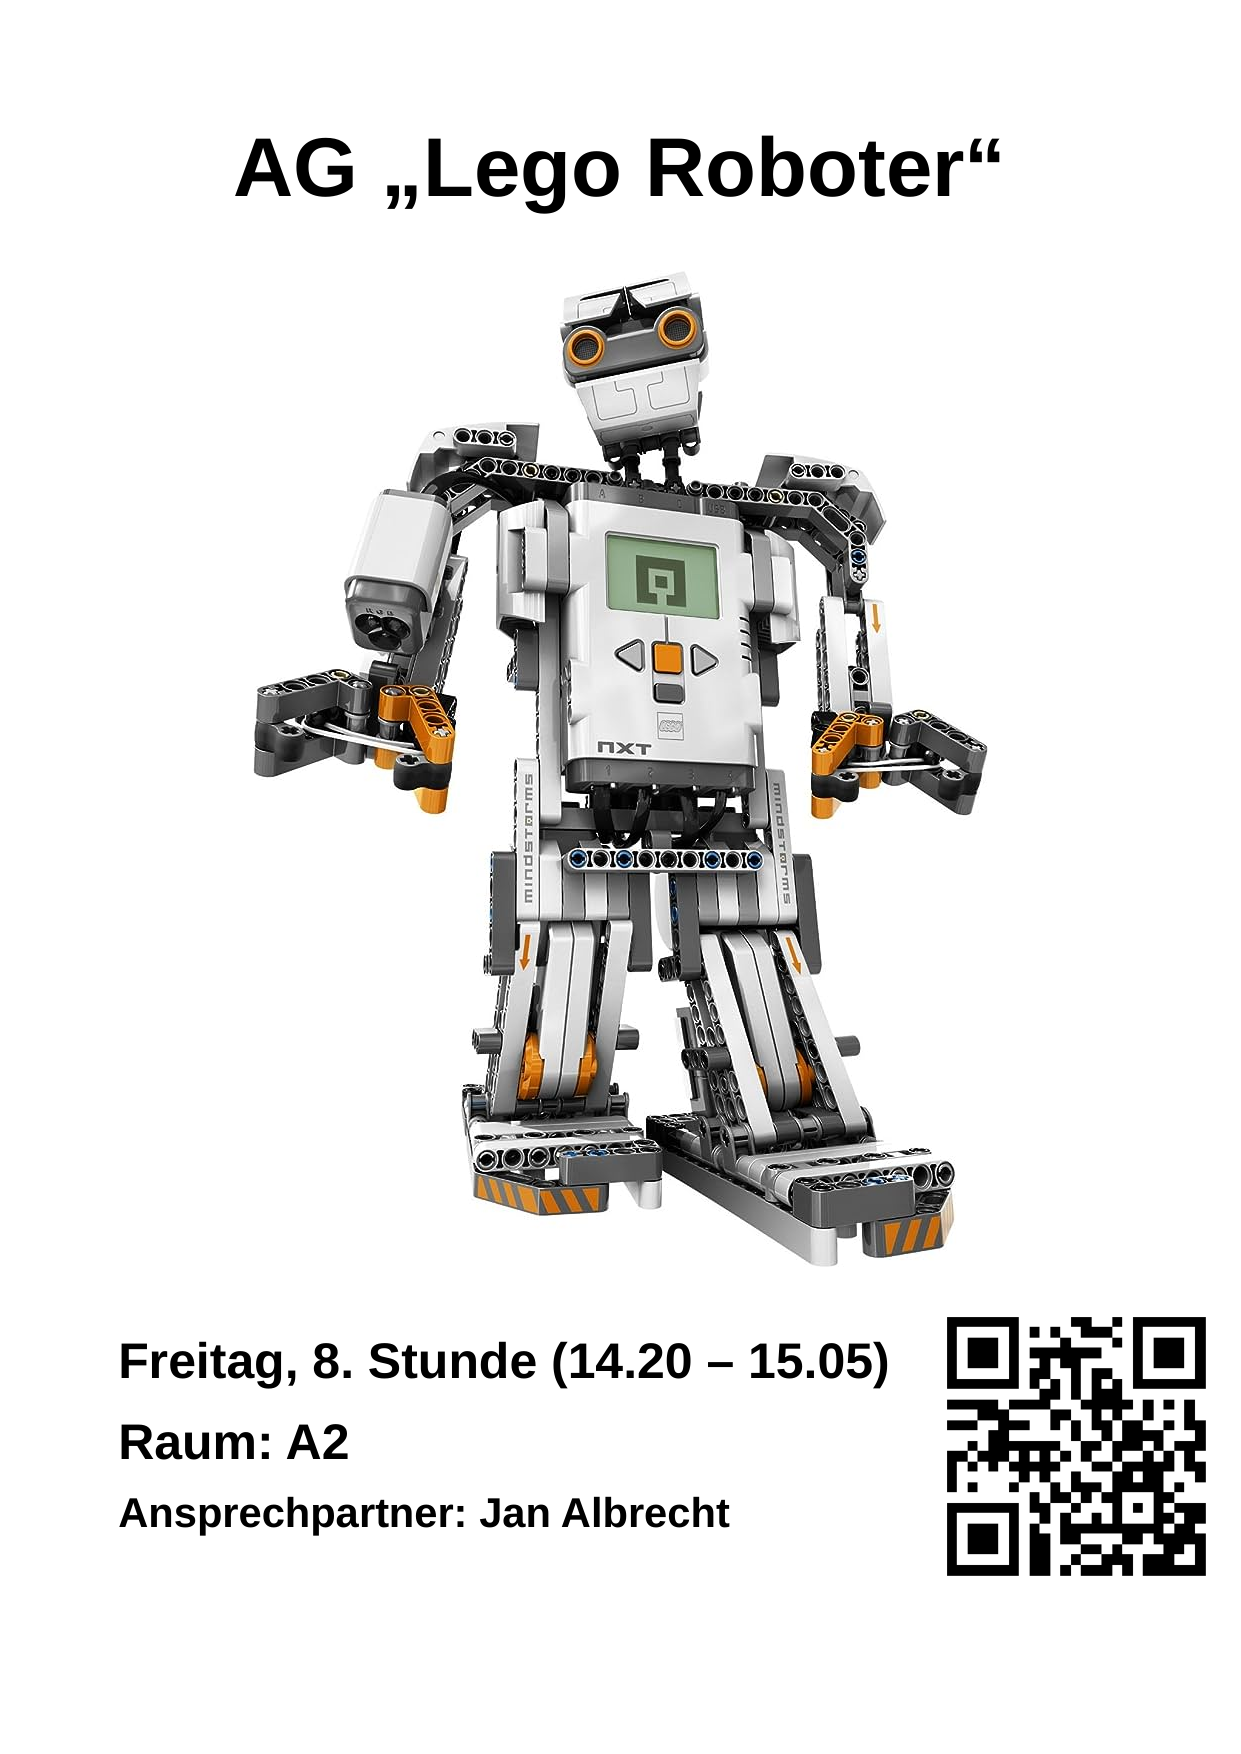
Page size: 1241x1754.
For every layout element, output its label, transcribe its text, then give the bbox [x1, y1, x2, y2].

picture [946, 1316, 1207, 1577]
text Raum: A2 [118, 1413, 946, 1470]
text AG „Lego Roboter“ [118, 118, 1122, 214]
picture [252, 270, 988, 1267]
text Freitag, 8. Stunde (14.20 – 15.05) [118, 1332, 946, 1389]
text Ansprechpartner: Jan Albrecht [118, 1488, 946, 1536]
